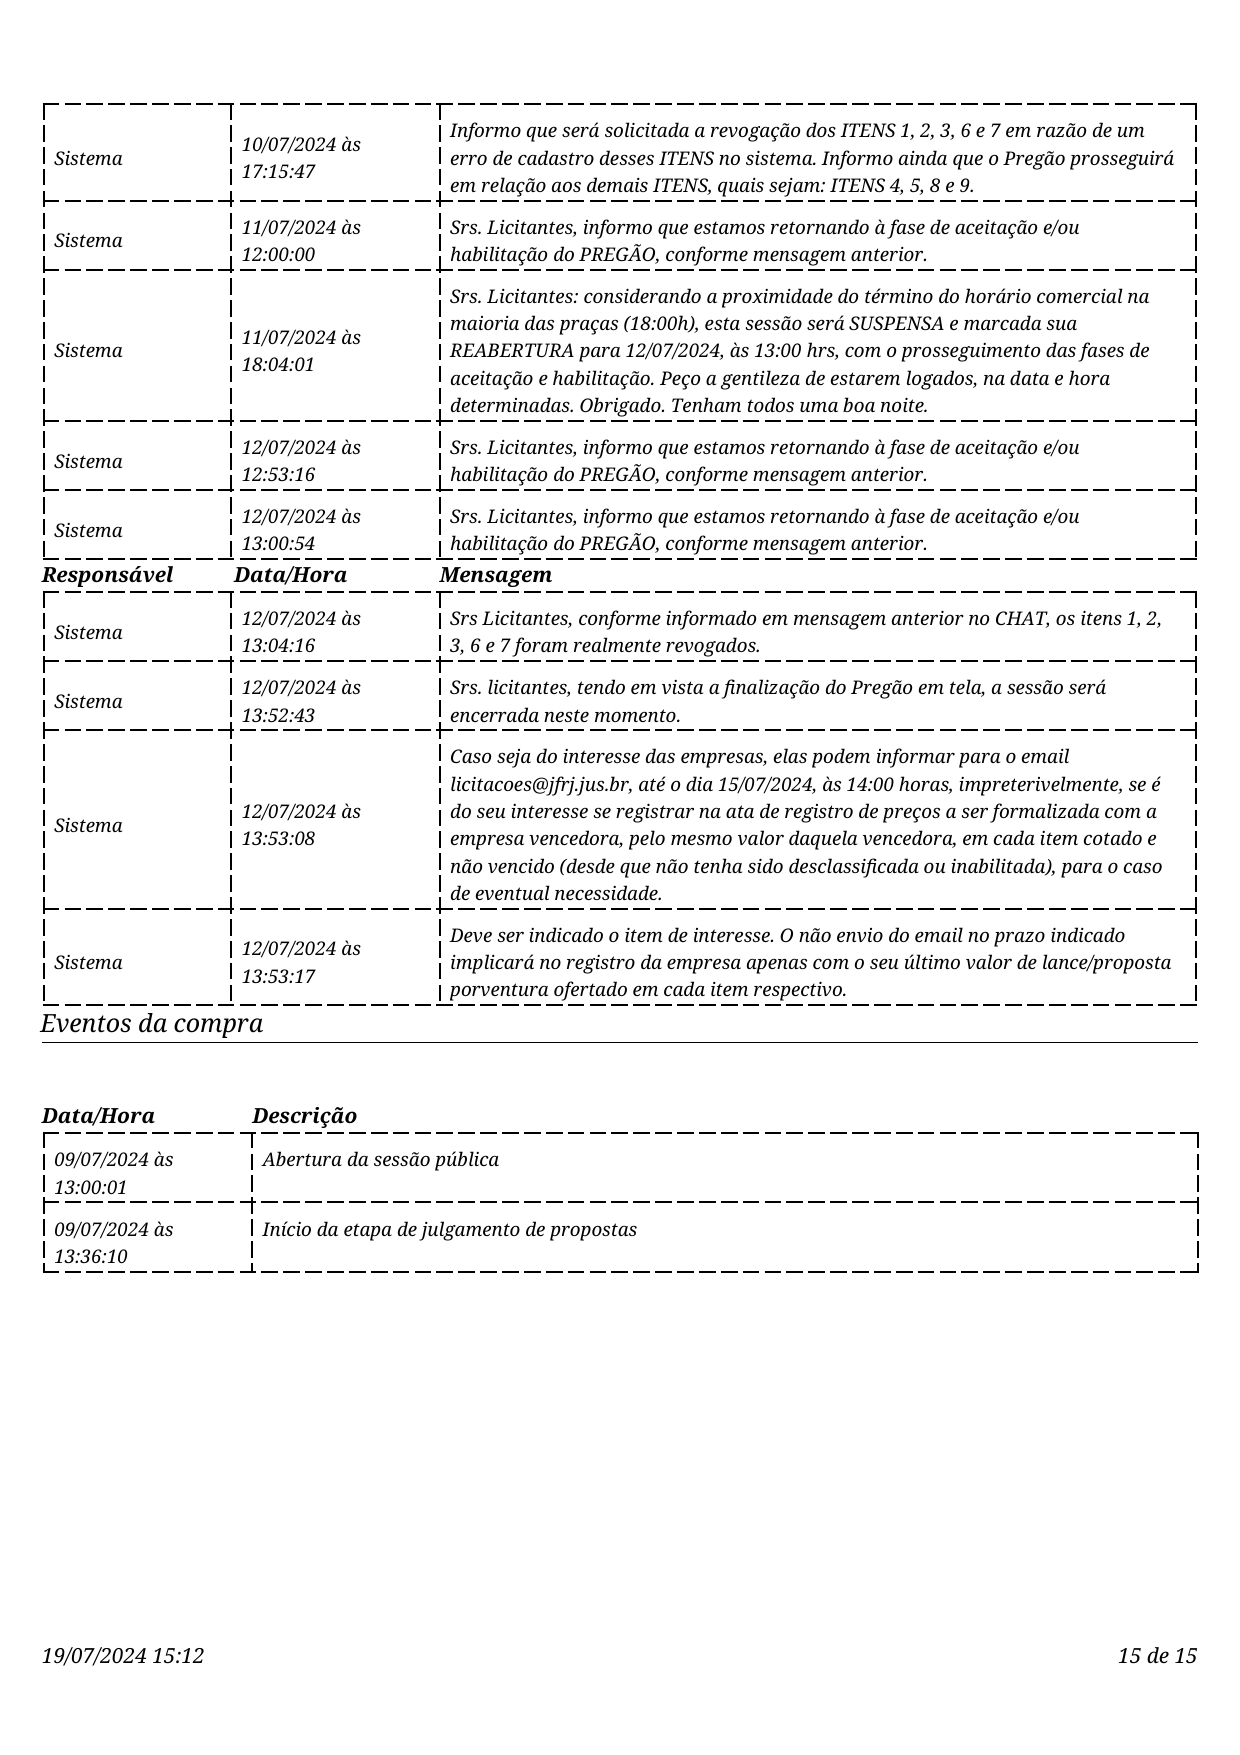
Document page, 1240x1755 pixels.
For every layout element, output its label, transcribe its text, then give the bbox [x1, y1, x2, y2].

table_cell Srs. Licitantes, informo que estamos retornando à fase de aceitação e/ou habilitação do PREGÃO, conforme mensagem anterior. [440, 200, 1196, 269]
text Data/Hora Descrição [42, 1101, 1200, 1129]
table_cell Sistema [44, 908, 231, 1004]
table_cell Srs. Licitantes, informo que estamos retornando à fase de aceitação e/ou habilitação do PREGÃO, conforme mensagem anterior. [440, 420, 1196, 489]
table_cell Srs. licitantes, tendo em vista a finalização do Pregão em tela, a sessão será encerrada neste momento. [440, 660, 1196, 729]
table_cell Sistema [44, 660, 231, 729]
text Responsável Data/Hora Mensagem [42, 560, 1200, 588]
text Eventos da compra [40, 1006, 1200, 1040]
table_cell 12/07/2024 às 13:53:08 [231, 729, 439, 907]
table_cell Início da etapa de julgamento de propostas [252, 1201, 1198, 1271]
table_cell Srs. Licitantes, informo que estamos retornando à fase de aceitação e/ou habilitação do PREGÃO, conforme mensagem anterior. [440, 489, 1196, 558]
table_cell Sistema [44, 269, 231, 420]
table_header 09/07/2024 às 13:00:01 [44, 1132, 252, 1201]
table_cell Caso seja do interesse das empresas, elas podem informar para o email licitacoes@jfrj.jus.br, até o dia 15/07/2024, às 14:00 horas, impreterivelmente, se é do seu interesse se registrar na ata de registro de preços a ser formalizada com a empresa vencedora, pelo mesmo valor daquela vencedora, em cada item cotado e não vencido (desde que não tenha sido desclassificada ou inabilitada), para o caso de eventual necessidade. [440, 729, 1196, 907]
table_cell Informo que será solicitada a revogação dos ITENS 1, 2, 3, 6 e 7 em razão de um erro de cadastro desses ITENS no sistema. Informo ainda que o Pregão prosseguirá em relação aos demais ITENS, quais sejam: ITENS 4, 5, 8 e 9. [440, 103, 1196, 199]
table_cell Sistema [44, 103, 231, 199]
table_header 12/07/2024 às 13:04:16 [231, 591, 439, 660]
table_cell Sistema [44, 200, 231, 269]
table_cell 12/07/2024 às 12:53:16 [231, 420, 439, 489]
table_cell 12/07/2024 às 13:53:17 [231, 908, 439, 1004]
table_header Sistema [44, 591, 231, 660]
table_cell 10/07/2024 às 17:15:47 [231, 103, 439, 199]
table_cell 11/07/2024 às 12:00:00 [231, 200, 439, 269]
table_cell Sistema [44, 729, 231, 907]
table_cell 11/07/2024 às 18:04:01 [231, 269, 439, 420]
table_header Abertura da sessão pública [252, 1132, 1198, 1201]
table_cell Srs. Licitantes: considerando a proximidade do término do horário comercial na maioria das praças (18:00h), esta sessão será SUSPENSA e marcada sua REABERTURA para 12/07/2024, às 13:00 hrs, com o prosseguimento das fases de aceitação e habilitação. Peço a gentileza de estarem logados, na data e hora determinadas. Obrigado. Tenham todos uma boa noite. [440, 269, 1196, 420]
table_cell Sistema [44, 489, 231, 558]
table_cell Deve ser indicado o item de interesse. O não envio do email no prazo indicado implicará no registro da empresa apenas com o seu último valor de lance/proposta porventura ofertado em cada item respectivo. [440, 908, 1196, 1004]
table_cell 12/07/2024 às 13:00:54 [231, 489, 439, 558]
table_cell 12/07/2024 às 13:52:43 [231, 660, 439, 729]
table_cell 09/07/2024 às 13:36:10 [44, 1201, 252, 1271]
table_header Srs Licitantes, conforme informado em mensagem anterior no CHAT, os itens 1, 2, 3, 6 e 7 foram realmente revogados. [440, 591, 1196, 660]
table_cell Sistema [44, 420, 231, 489]
